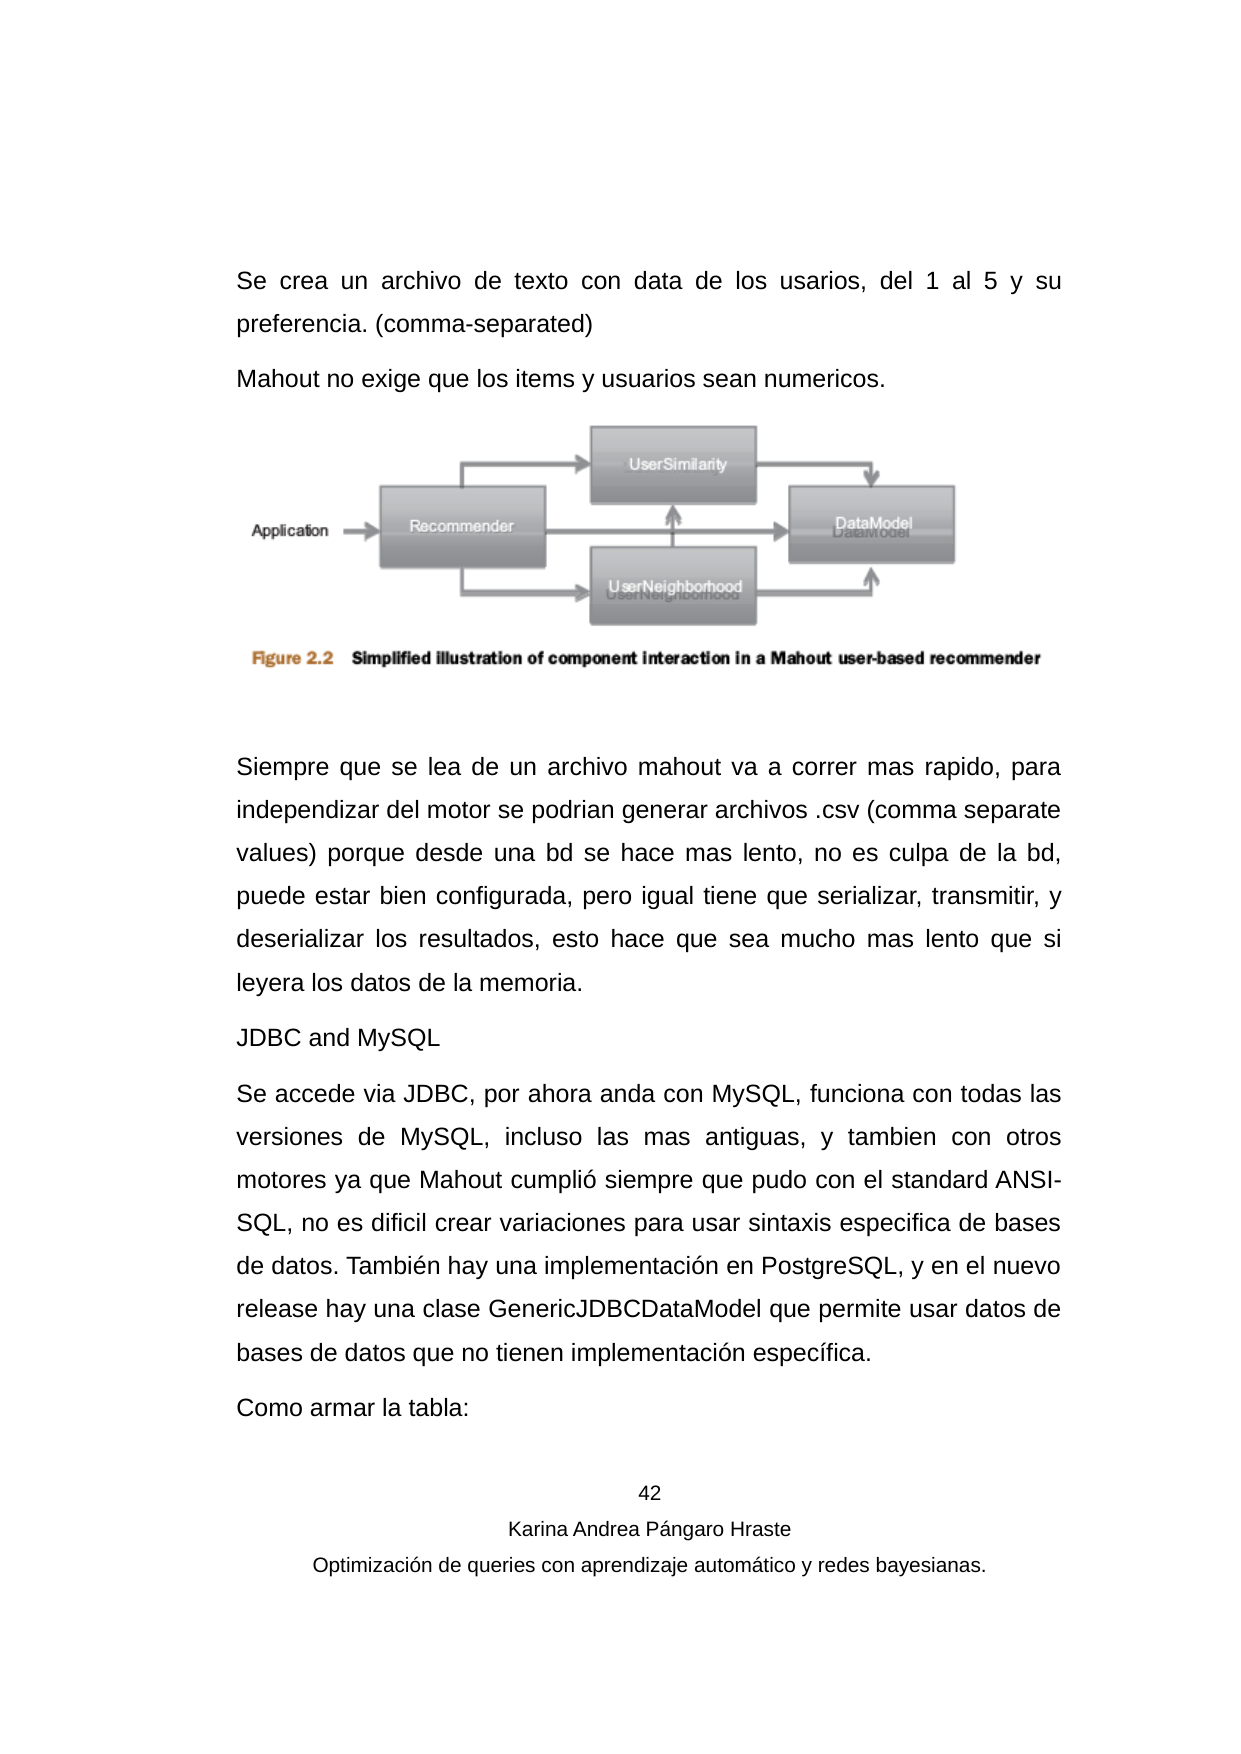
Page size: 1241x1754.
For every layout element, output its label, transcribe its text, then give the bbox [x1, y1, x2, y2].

text Como armar la tabla: [236, 1393, 1063, 1422]
picture [236, 420, 1063, 682]
text Se crea un archivo de texto con data de los usarios, del 1 al 5 y su preferencia. (comma-separated) [236, 266, 1063, 338]
text Siempre que se lea de un archivo mahout va a correr mas rapido, para independizar del motor se podrian generar archivos .csv (comma separate values) porque desde una bd se hace mas lento, no es culpa de la bd, puede estar bien configurada, pero igual tiene que serializar, transmitir, y deserializar los resultados, esto hace que sea mucho mas lento que si leyera los datos de la memoria. [236, 752, 1063, 996]
text JDBC and MySQL [236, 1023, 1063, 1052]
text Mahout no exige que los items y usuarios sean numericos. [236, 364, 1063, 393]
text Se accede via JDBC, por ahora anda con MySQL, funciona con todas las versiones de MySQL, incluso las mas antiguas, y tambien con otros motores ya que Mahout cumplió siempre que pudo con el standard ANSI-SQL, no es dificil crear variaciones para usar sintaxis especifica de bases de datos. También hay una implementación en PostgreSQL, y en el nuevo release hay una clase GenericJDBCDataModel que permite usar datos de bases de datos que no tienen implementación específica. [236, 1079, 1063, 1366]
